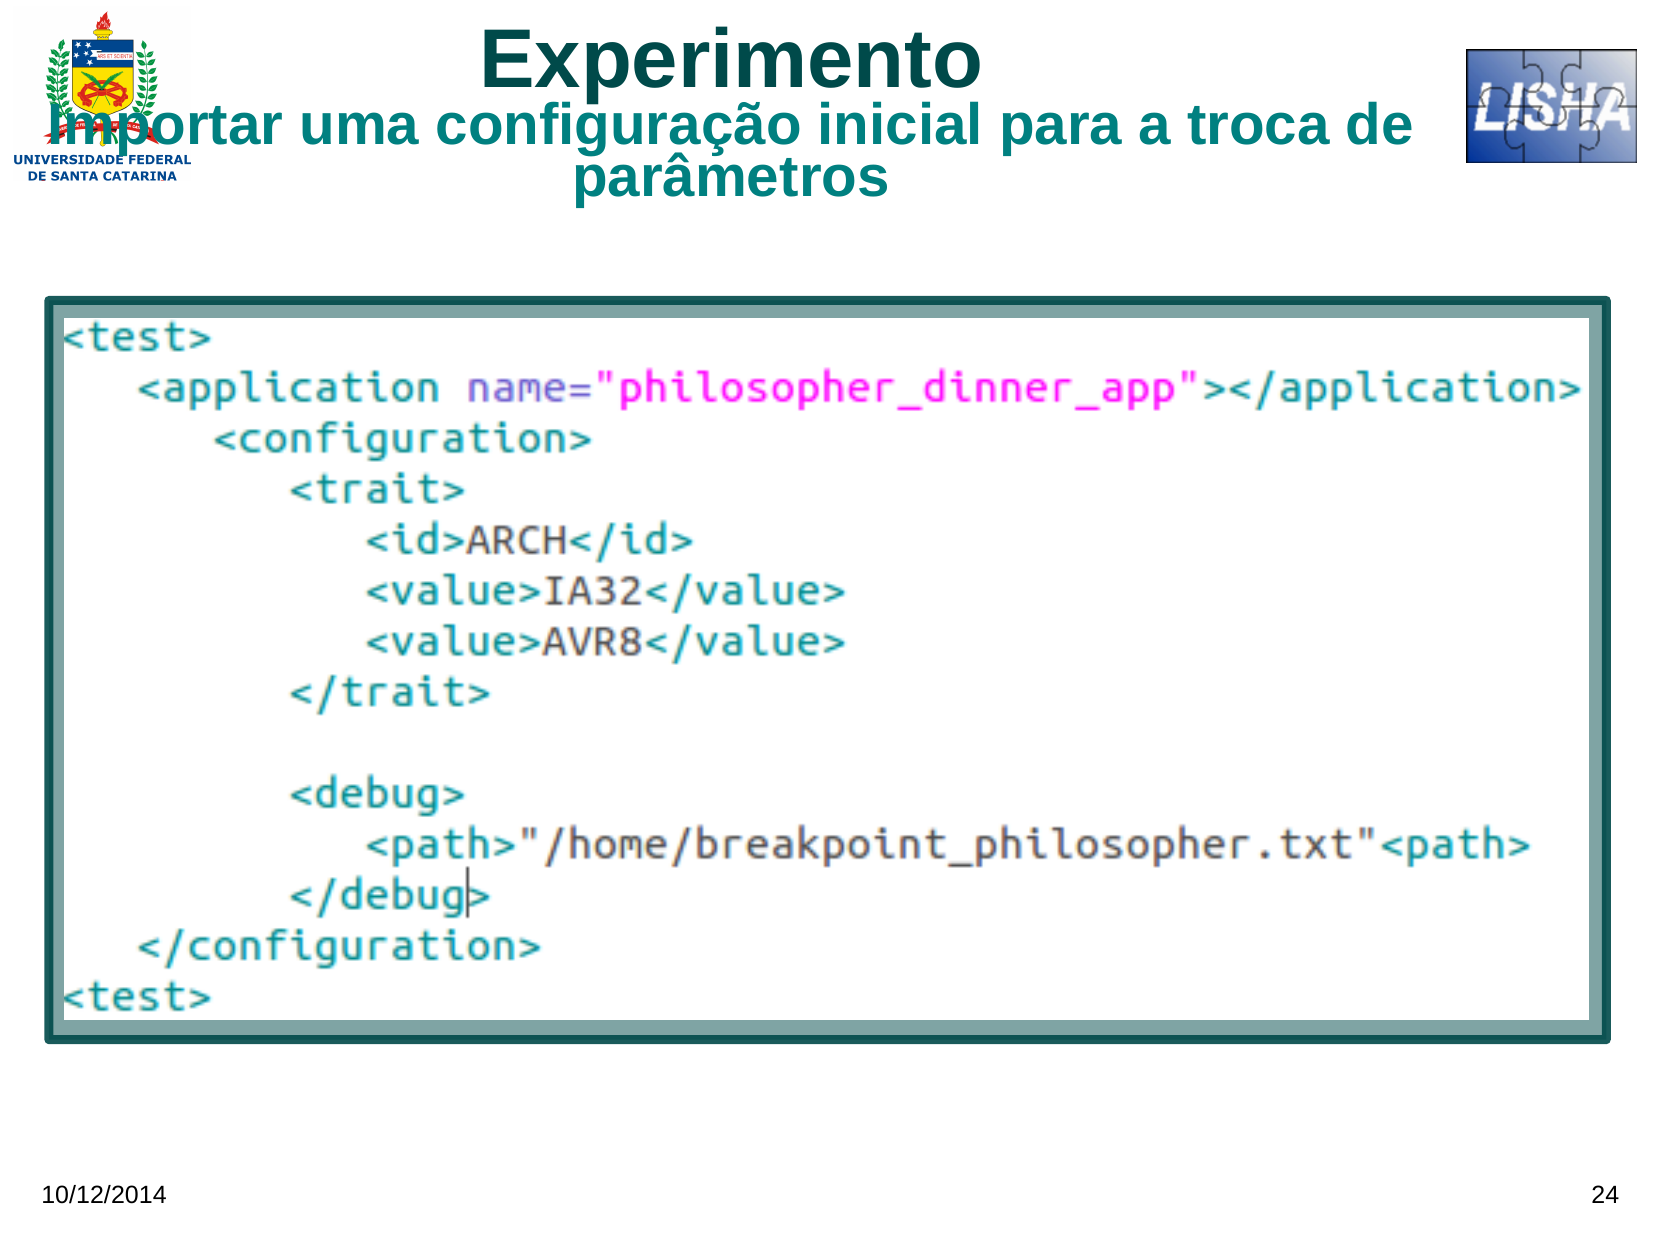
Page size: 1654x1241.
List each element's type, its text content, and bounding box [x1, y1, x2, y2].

picture [13, 6, 37, 181]
title Experimento Importar uma configuração inicial para a troca de parâmetros [37, 3, 1426, 232]
text_box [48, 300, 1607, 1040]
picture [1466, 49, 1637, 163]
picture [64, 318, 1589, 1020]
